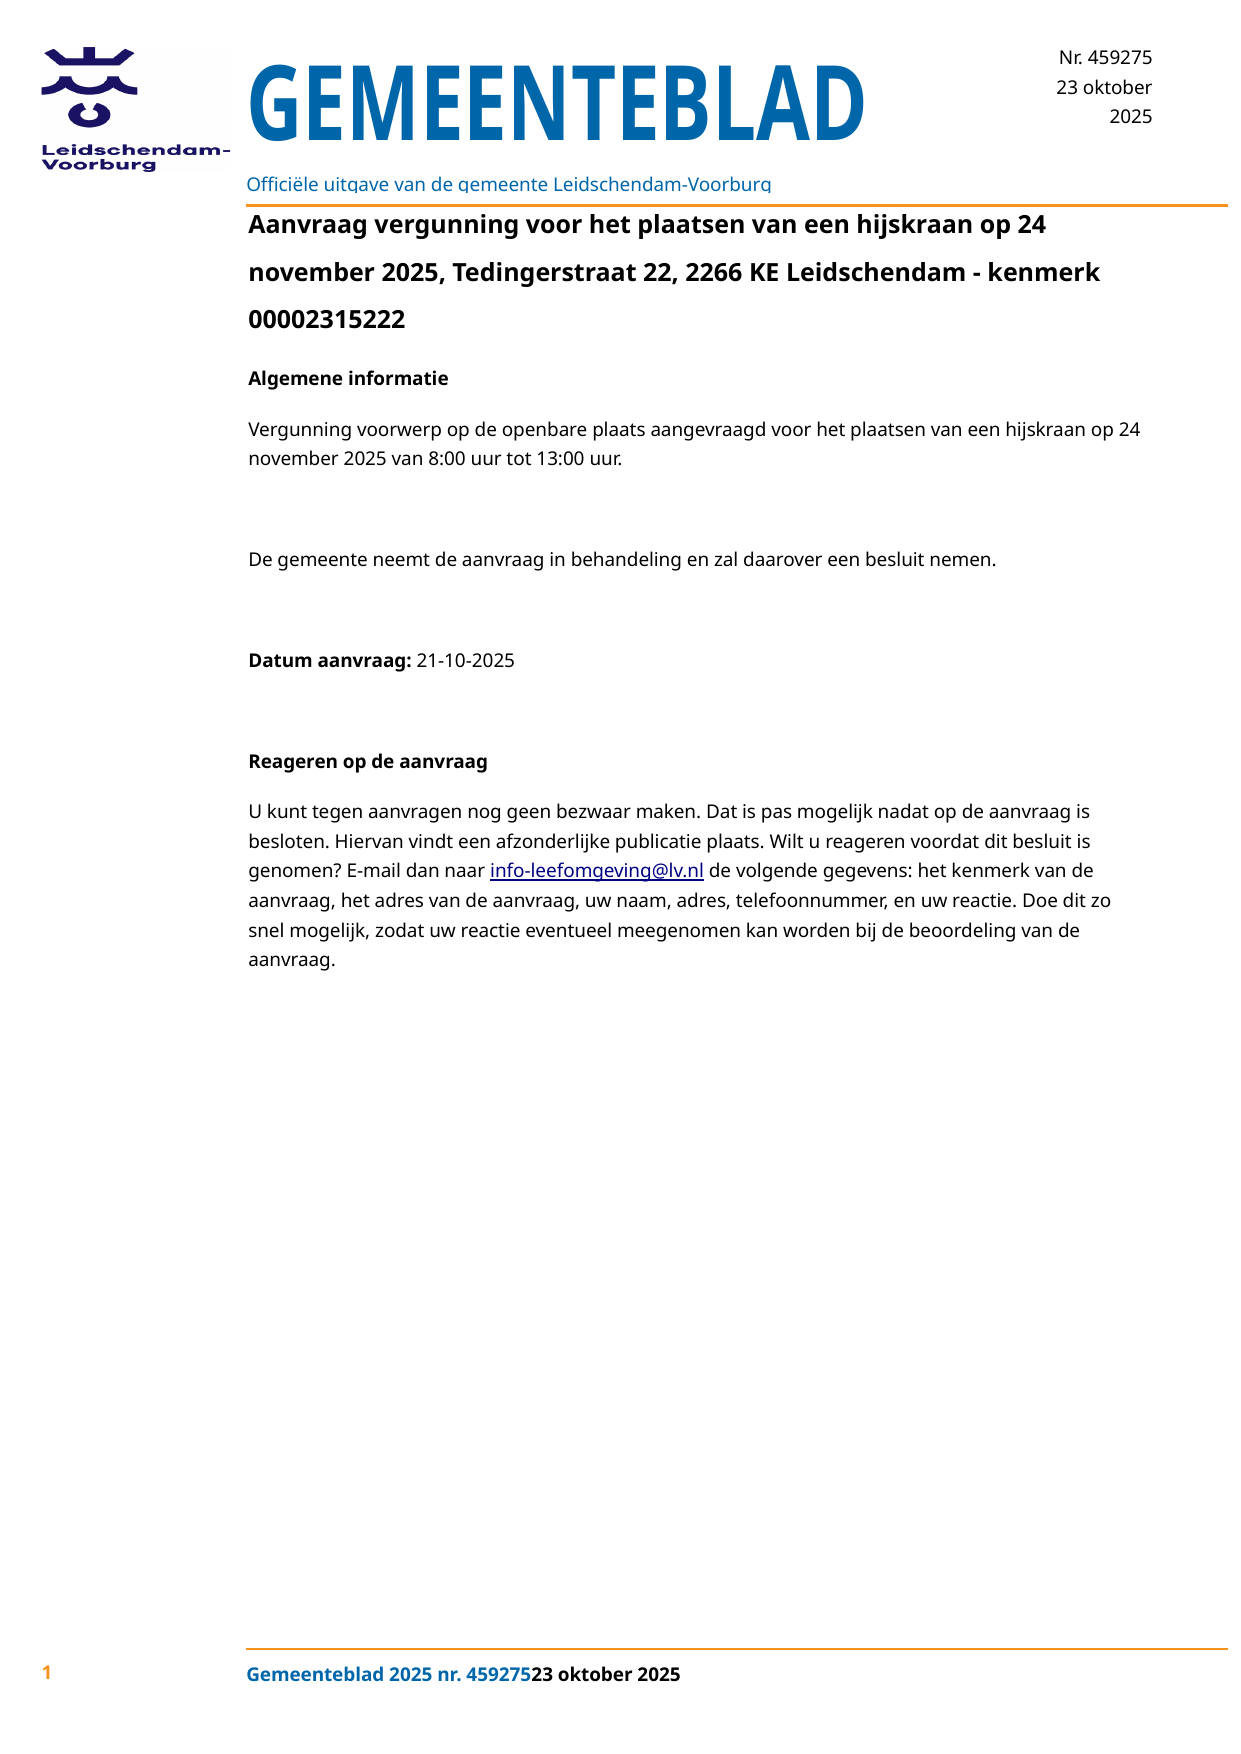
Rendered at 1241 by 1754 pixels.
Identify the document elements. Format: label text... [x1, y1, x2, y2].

text Aanvraag vergunning voor het plaatsen van een hijskraan op 24 november 2025, Tedingerstraat 22, 2266 KE Leidschendam - kenmerk 00002315222 [248, 207, 1152, 336]
text Datum aanvraag: 21-10-2025 [248, 647, 1152, 673]
text Vergunning voorwerp op de openbare plaats aangevraagd voor het plaatsen van een hijskraan op 24 november 2025 van 8:00 uur tot 13:00 uur. [248, 416, 1152, 471]
text U kunt tegen aanvragen nog geen bezwaar maken. Dat is pas mogelijk nadat op de aanvraag is besloten. Hiervan vindt een afzonderlijke publicatie plaats. Wilt u reageren voordat dit besluit is genomen? E-mail dan naar info-leefomgeving@lv.nl de volgende gegevens: het kenmerk van de aanvraag, het adres van de aanvraag, uw naam, adres, telefoonnummer, en uw reactie. Doe dit zo snel mogelijk, zodat uw reactie eventueel meegenomen kan worden bij de beoordeling van de aanvraag. [248, 798, 1152, 972]
text Reageren op de aanvraag [248, 748, 1152, 774]
text Algemene informatie [248, 366, 1152, 391]
picture [41, 47, 231, 172]
text De gemeente neemt de aanvraag in behandeling en zal daarover een besluit nemen. [248, 546, 1152, 572]
